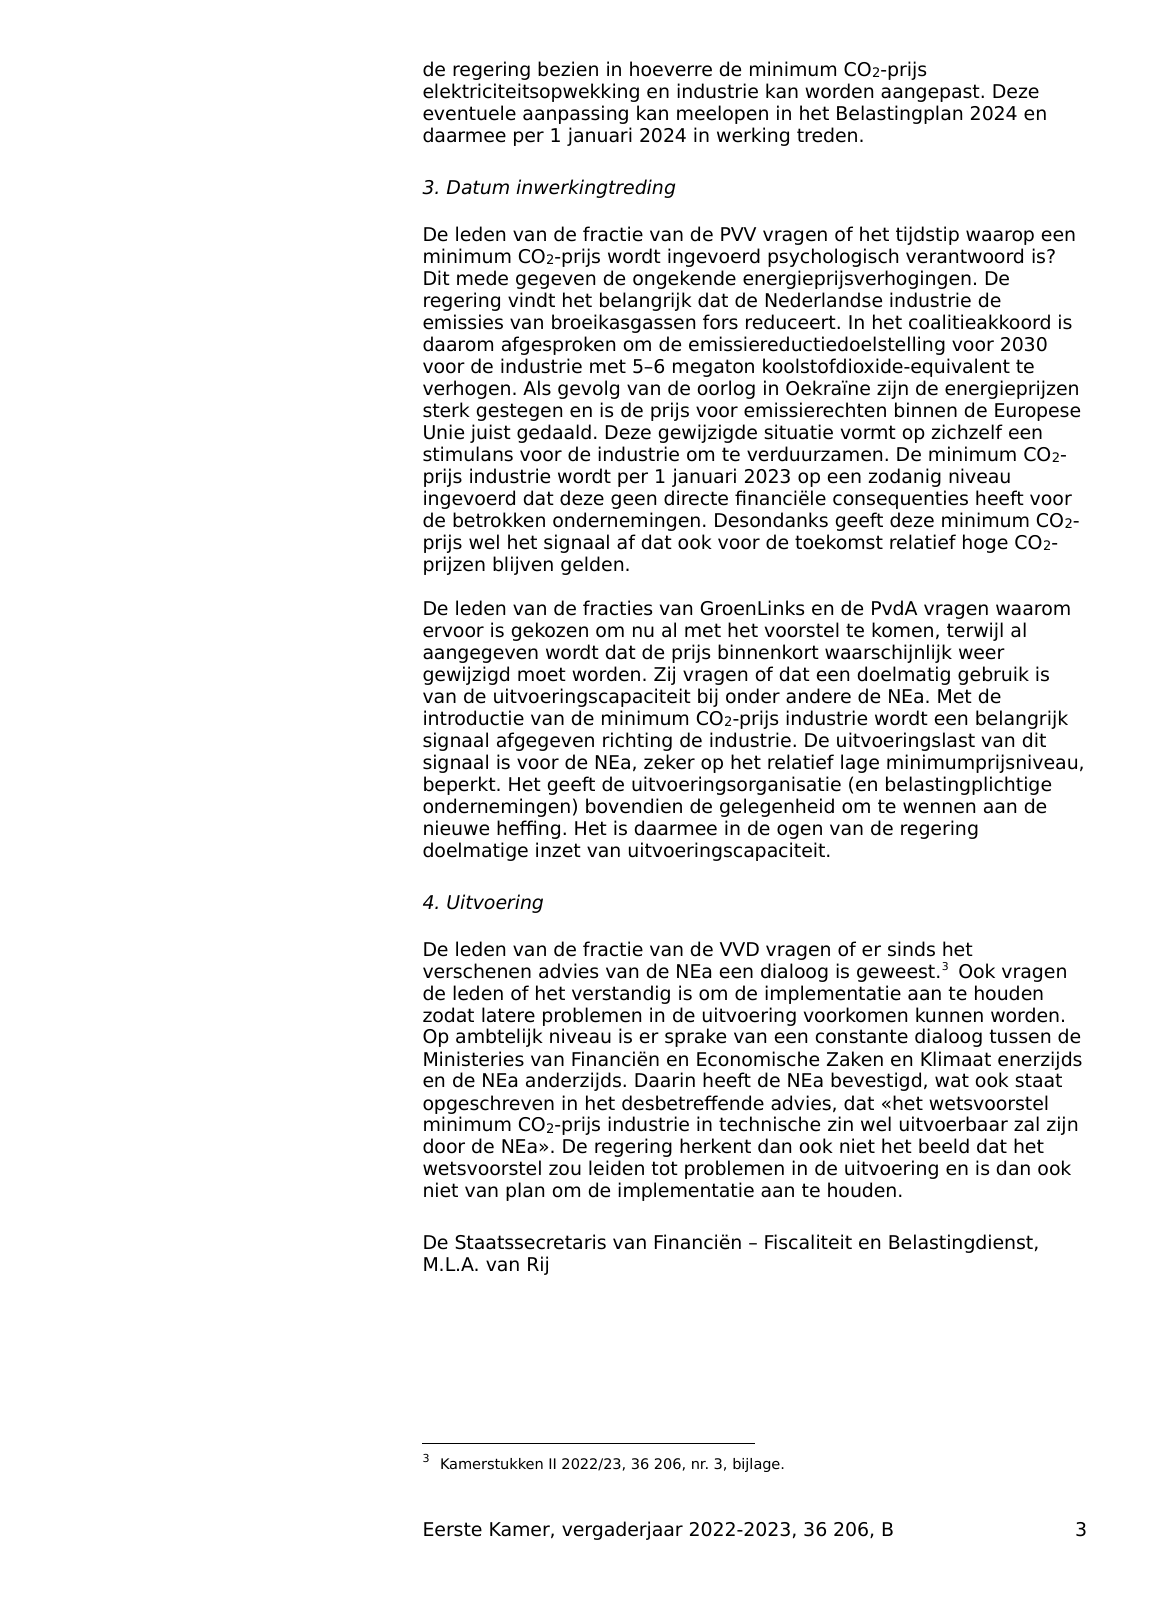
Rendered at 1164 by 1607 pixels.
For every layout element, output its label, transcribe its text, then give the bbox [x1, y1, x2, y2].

text Kamerstukken II 2022/23, 36 206, nr. 3, bijlage. [422, 1452, 1087, 1474]
text De leden van de fractie van de VVD vragen of er sinds het verschenen advies van de NEa een dialoog is geweest. Ook vragen de leden of het verstandig is om de implementatie aan te houden zodat latere problemen in de uitvoering voorkomen kunnen worden. Op ambtelijk niveau is er sprake van een constante dialoog tussen de Ministeries van Financiën en Economische Zaken en Klimaat enerzijds en de NEa anderzijds. Daarin heeft de NEa bevestigd, wat ook staat opgeschreven in het desbetreffende advies, dat «het wetsvoorstel minimum CO2-prijs industrie in technische zin wel uitvoerbaar zal zijn door de NEa». De regering herkent dan ook niet het beeld dat het wetsvoorstel zou leiden tot problemen in de uitvoering en is dan ook niet van plan om de implementatie aan te houden. [422, 938, 1087, 1202]
text De Staatssecretaris van Financiën – Fiscaliteit en Belastingdienst, M.L.A. van Rij [422, 1232, 1087, 1276]
subtitle 3. Datum inwerkingtreding [422, 177, 1087, 199]
subtitle 4. Uitvoering [422, 892, 1087, 913]
text De leden van de fractie van de PVV vragen of het tijdstip waarop een minimum CO2-prijs wordt ingevoerd psychologisch verantwoord is? Dit mede gegeven de ongekende energieprijsverhogingen. De regering vindt het belangrijk dat de Nederlandse industrie de emissies van broeikasgassen fors reduceert. In het coalitieakkoord is daarom afgesproken om de emissiereductiedoelstelling voor 2030 voor de industrie met 5–6 megaton koolstofdioxide-equivalent te verhogen. Als gevolg van de oorlog in Oekraïne zijn de energieprijzen sterk gestegen en is de prijs voor emissierechten binnen de Europese Unie juist gedaald. Deze gewijzigde situatie vormt op zichzelf een stimulans voor de industrie om te verduurzamen. De minimum CO2-prijs industrie wordt per 1 januari 2023 op een zodanig niveau ingevoerd dat deze geen directe financiële consequenties heeft voor de betrokken ondernemingen. Desondanks geeft deze minimum CO2-prijs wel het signaal af dat ook voor de toekomst relatief hoge CO2-prijzen blijven gelden. [422, 224, 1087, 576]
text De leden van de fracties van GroenLinks en de PvdA vragen waarom ervoor is gekozen om nu al met het voorstel te komen, terwijl al aangegeven wordt dat de prijs binnenkort waarschijnlijk weer gewijzigd moet worden. Zij vragen of dat een doelmatig gebruik is van de uitvoeringscapaciteit bij onder andere de NEa. Met de introductie van de minimum CO2-prijs industrie wordt een belangrijk signaal afgegeven richting de industrie. De uitvoeringslast van dit signaal is voor de NEa, zeker op het relatief lage minimumprijsniveau, beperkt. Het geeft de uitvoeringsorganisatie (en belastingplichtige ondernemingen) bovendien de gelegenheid om te wennen aan de nieuwe heffing. Het is daarmee in de ogen van de regering doelmatige inzet van uitvoeringscapaciteit. [422, 598, 1087, 862]
text de regering bezien in hoeverre de minimum CO2-prijs elektriciteitsopwekking en industrie kan worden aangepast. Deze eventuele aanpassing kan meelopen in het Belastingplan 2024 en daarmee per 1 januari 2024 in werking treden. [422, 59, 1087, 147]
